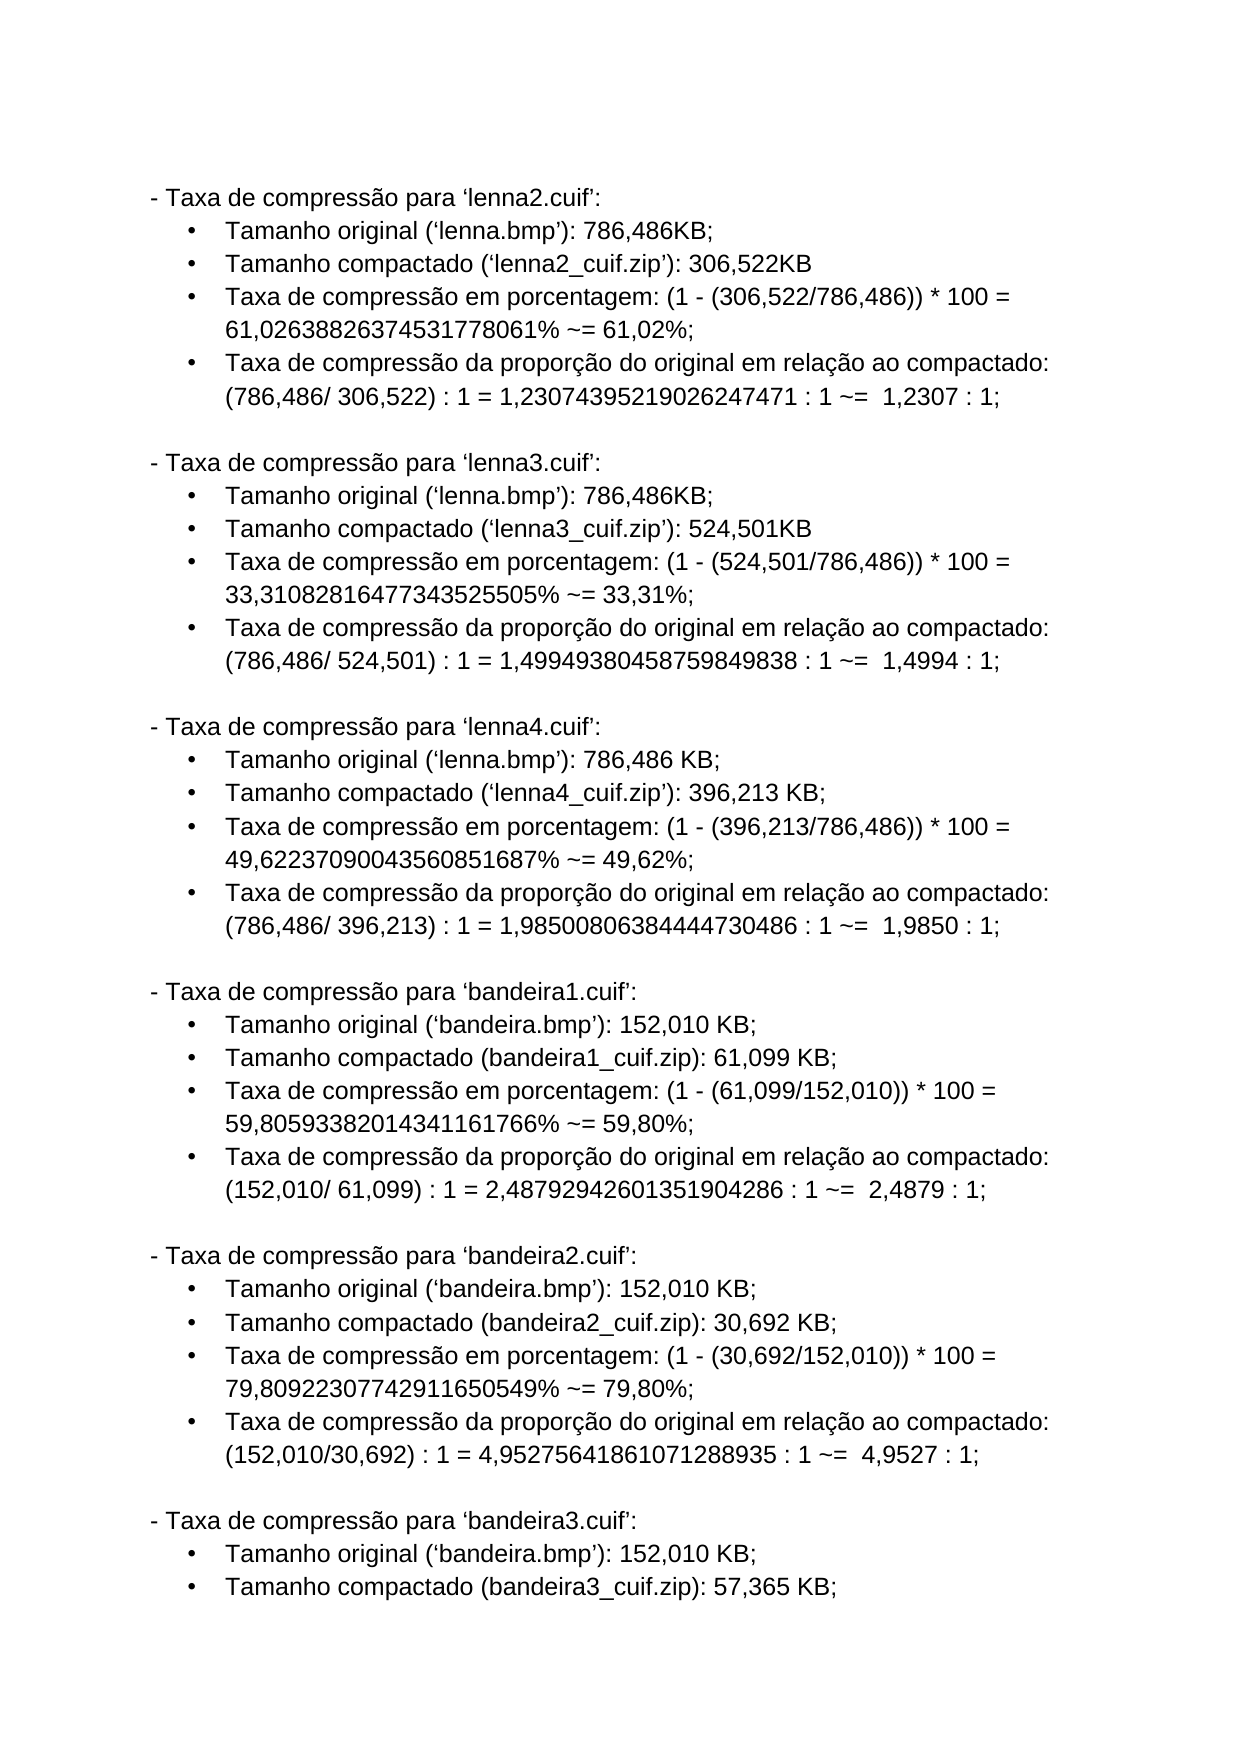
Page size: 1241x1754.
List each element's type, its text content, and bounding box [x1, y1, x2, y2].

list Tamanho original (‘lenna.bmp’): 786,486KB; [187, 216, 1090, 245]
list Taxa de compressão da proporção do original em relação ao compactado: (786,486/ 306,522) : 1 = 1,23074395219026247471 : 1 ~= 1,2307 : 1; [187, 348, 1090, 410]
list Taxa de compressão da proporção do original em relação ao compactado: (786,486/ 524,501) : 1 = 1,49949380458759849838 : 1 ~= 1,4994 : 1; [187, 613, 1090, 675]
list Taxa de compressão da proporção do original em relação ao compactado: (152,010/30,692) : 1 = 4,95275641861071288935 : 1 ~= 4,9527 : 1; [187, 1407, 1090, 1469]
list Taxa de compressão em porcentagem: (1 - (396,213/786,486)) * 100 = 49,62237090043560851687% ~= 49,62%; [187, 811, 1090, 873]
list Tamanho original (‘bandeira.bmp’): 152,010 KB; [187, 1010, 1090, 1039]
list Taxa de compressão em porcentagem: (1 - (306,522/786,486)) * 100 = 61,02638826374531778061% ~= 61,02%; [187, 282, 1090, 344]
text - Taxa de compressão para ‘bandeira3.cuif’: [150, 1506, 1090, 1535]
list Tamanho compactado (bandeira2_cuif.zip): 30,692 KB; [187, 1307, 1090, 1336]
text - Taxa de compressão para ‘lenna4.cuif’: [150, 712, 1090, 741]
list Tamanho original (‘bandeira.bmp’): 152,010 KB; [187, 1274, 1090, 1303]
text - Taxa de compressão para ‘lenna2.cuif’: [150, 183, 1090, 212]
list Taxa de compressão da proporção do original em relação ao compactado: (786,486/ 396,213) : 1 = 1,98500806384444730486 : 1 ~= 1,9850 : 1; [187, 878, 1090, 939]
list Tamanho original (‘bandeira.bmp’): 152,010 KB; [187, 1539, 1090, 1568]
list Tamanho compactado (‘lenna3_cuif.zip’): 524,501KB [187, 514, 1090, 543]
list Taxa de compressão em porcentagem: (1 - (30,692/152,010)) * 100 = 79,80922307742911650549% ~= 79,80%; [187, 1341, 1090, 1402]
list Tamanho compactado (‘lenna4_cuif.zip’): 396,213 KB; [187, 778, 1090, 807]
text - Taxa de compressão para ‘lenna3.cuif’: [150, 448, 1090, 476]
list Tamanho compactado (‘lenna2_cuif.zip’): 306,522KB [187, 249, 1090, 278]
text - Taxa de compressão para ‘bandeira2.cuif’: [150, 1241, 1090, 1270]
list Taxa de compressão em porcentagem: (1 - (524,501/786,486)) * 100 = 33,31082816477343525505% ~= 33,31%; [187, 547, 1090, 609]
list Tamanho compactado (bandeira1_cuif.zip): 61,099 KB; [187, 1043, 1090, 1072]
list Taxa de compressão em porcentagem: (1 - (61,099/152,010)) * 100 = 59,80593382014341161766% ~= 59,80%; [187, 1076, 1090, 1138]
list Tamanho original (‘lenna.bmp’): 786,486 KB; [187, 745, 1090, 774]
text - Taxa de compressão para ‘bandeira1.cuif’: [150, 977, 1090, 1006]
list Tamanho original (‘lenna.bmp’): 786,486KB; [187, 481, 1090, 509]
list Tamanho compactado (bandeira3_cuif.zip): 57,365 KB; [187, 1572, 1090, 1601]
list Taxa de compressão da proporção do original em relação ao compactado: (152,010/ 61,099) : 1 = 2,48792942601351904286 : 1 ~= 2,4879 : 1; [187, 1142, 1090, 1204]
